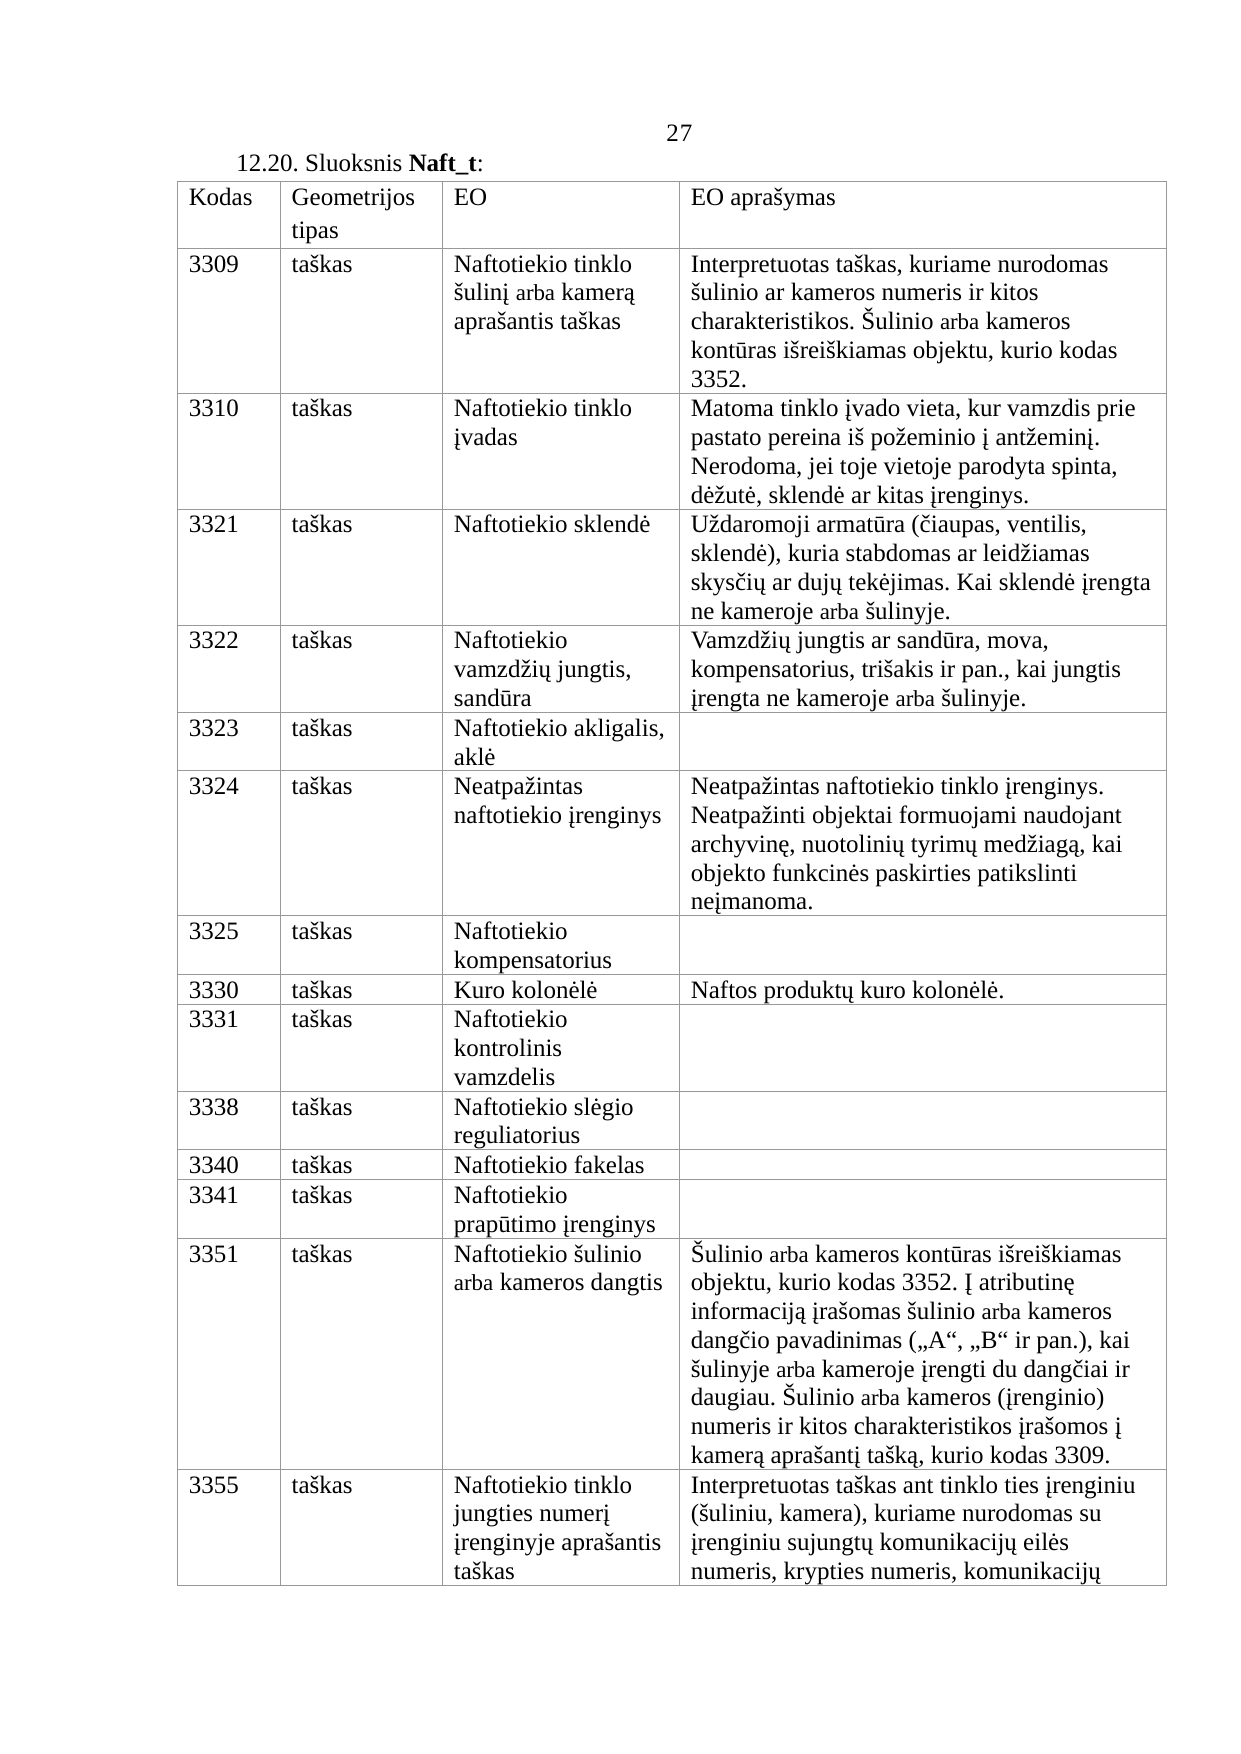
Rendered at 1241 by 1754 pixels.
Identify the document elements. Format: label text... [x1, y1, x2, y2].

table_cell taškas [281, 1180, 442, 1238]
table_cell 3338 [178, 1092, 280, 1149]
table_cell Neatpažintas naftotiekio įrenginys [443, 771, 679, 915]
table_cell 3325 [178, 916, 280, 974]
table_cell Naftotiekio tinklo jungties numerį įrenginyje aprašantis taškas [443, 1470, 679, 1585]
table_cell Uždaromoji armatūra (čiaupas, ventilis, sklendė), kuria stabdomas ar leidžiamas skysčių ar dujų tekėjimas. Kai sklendė įrengta ne kameroje arba šulinyje. [680, 510, 1166, 624]
table_cell taškas [281, 1092, 442, 1149]
table_cell taškas [281, 510, 442, 624]
table_cell 3309 [178, 249, 280, 392]
table_cell Naftotiekio slėgio reguliatorius [443, 1092, 679, 1149]
table_cell Naftotiekio sklendė [443, 510, 679, 624]
table_cell Naftotiekio tinklo įvadas [443, 394, 679, 508]
table_cell Naftotiekio vamzdžių jungtis, sandūra [443, 626, 679, 712]
table_cell Naftotiekio kontrolinis vamzdelis [443, 1005, 679, 1091]
table_cell taškas [281, 916, 442, 974]
table_cell Naftotiekio tinklo šulinį arba kamerą aprašantis taškas [443, 249, 679, 392]
table_cell Interpretuotas taškas, kuriame nurodomas šulinio ar kameros numeris ir kitos charakteristikos. Šulinio arba kameros kontūras išreiškiamas objektu, kurio kodas 3352. [680, 249, 1166, 392]
table_cell [680, 1150, 1166, 1179]
table_cell Matoma tinklo įvado vieta, kur vamzdis prie pastato pereina iš požeminio į antžeminį. Nerodoma, jei toje vietoje parodyta spinta, dėžutė, sklendė ar kitas įrenginys. [680, 394, 1166, 508]
table_cell 3331 [178, 1005, 280, 1091]
table_cell 3351 [178, 1239, 280, 1469]
table_cell [680, 916, 1166, 974]
table_cell 3355 [178, 1470, 280, 1585]
table_cell taškas [281, 1150, 442, 1179]
table_cell 3323 [178, 713, 280, 770]
table_cell taškas [281, 626, 442, 712]
table_cell [680, 1005, 1166, 1091]
table_cell Naftotiekio kompensatorius [443, 916, 679, 974]
table_cell 3322 [178, 626, 280, 712]
table_cell taškas [281, 394, 442, 508]
table_cell taškas [281, 975, 442, 1003]
table_cell taškas [281, 1239, 442, 1469]
table_cell [680, 1092, 1166, 1149]
table_cell 3340 [178, 1150, 280, 1179]
table_cell Naftotiekio akligalis, aklė [443, 713, 679, 770]
table_header Kodas [178, 182, 280, 248]
table_cell 3324 [178, 771, 280, 915]
table_header EO [443, 182, 679, 248]
table_cell taškas [281, 1470, 442, 1585]
text 12.20. Sluoksnis Naft_t: [177, 148, 1181, 176]
table_cell Vamzdžių jungtis ar sandūra, mova, kompensatorius, trišakis ir pan., kai jungtis įrengta ne kameroje arba šulinyje. [680, 626, 1166, 712]
table_cell Interpretuotas taškas ant tinklo ties įrenginiu (šuliniu, kamera), kuriame nurodomas su įrenginiu sujungtų komunikacijų eilės numeris, krypties numeris, komunikacijų [680, 1470, 1166, 1585]
table_cell taškas [281, 1005, 442, 1091]
table_cell taškas [281, 249, 442, 392]
table_cell Naftotiekio fakelas [443, 1150, 679, 1179]
table_cell taškas [281, 771, 442, 915]
table_cell Kuro kolonėlė [443, 975, 679, 1003]
table_cell 3321 [178, 510, 280, 624]
table_cell Naftotiekio prapūtimo įrenginys [443, 1180, 679, 1238]
table_header Geometrijos tipas [281, 182, 442, 248]
table_cell 3330 [178, 975, 280, 1003]
table_cell [680, 713, 1166, 770]
table_cell taškas [281, 713, 442, 770]
table_cell 3341 [178, 1180, 280, 1238]
table_cell [680, 1180, 1166, 1238]
table_cell Naftotiekio šulinio arba kameros dangtis [443, 1239, 679, 1469]
table_cell Šulinio arba kameros kontūras išreiškiamas objektu, kurio kodas 3352. Į atributinę informaciją įrašomas šulinio arba kameros dangčio pavadinimas („A“, „B“ ir pan.), kai šulinyje arba kameroje įrengti du dangčiai ir daugiau. Šulinio arba kameros (įrenginio) numeris ir kitos charakteristikos įrašomos į kamerą aprašantį tašką, kurio kodas 3309. [680, 1239, 1166, 1469]
table_cell Naftos produktų kuro kolonėlė. [680, 975, 1166, 1003]
table_cell Neatpažintas naftotiekio tinklo įrenginys. Neatpažinti objektai formuojami naudojant archyvinę, nuotolinių tyrimų medžiagą, kai objekto funkcinės paskirties patikslinti neįmanoma. [680, 771, 1166, 915]
table_header EO aprašymas [680, 182, 1166, 248]
table_cell 3310 [178, 394, 280, 508]
